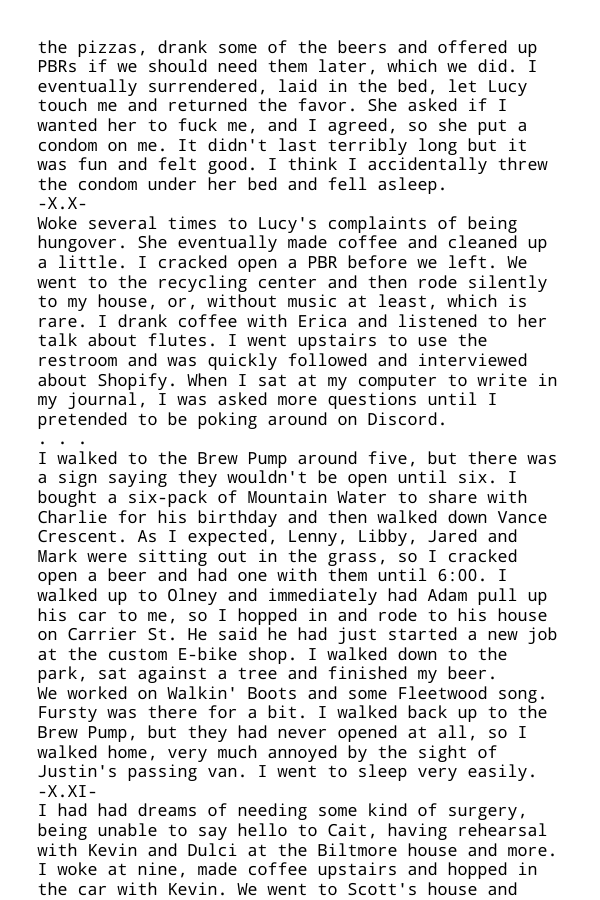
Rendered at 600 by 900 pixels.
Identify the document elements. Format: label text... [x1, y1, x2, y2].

text the pizzas, drank some of the beers and offered up PBRs if we should need them later, which we did. I eventually surrendered, laid in the bed, let Lucy touch me and returned the favor. She asked if I wanted her to fuck me, and I agreed, so she put a condom on me. It didn't last terribly long but it was fun and felt good. I think I accidentally threw the condom under her bed and fell asleep. [37, 37, 562, 194]
text We worked on Walkin' Boots and some Fleetwood song. Fursty was there for a bit. I walked back up to the Brew Pump, but they had never opened at all, so I walked home, very much annoyed by the sight of Justin's passing van. I went to sleep very easily. [37, 684, 562, 782]
text Woke several times to Lucy's complaints of being hungover. She eventually made coffee and cleaned up a little. I cracked open a PBR before we left. We went to the recycling center and then rode silently to my house, or, without music at least, which is rare. I drank coffee with Erica and listened to her talk about flutes. I went upstairs to use the restroom and was quickly followed and interviewed about Shopify. When I sat at my computer to write in my journal, I was asked more questions until I pretended to be poking around on Discord. [37, 214, 562, 429]
text . . . [37, 429, 562, 449]
text I had had dreams of needing some kind of surgery, being unable to say hello to Cait, having rehearsal with Kevin and Dulci at the Biltmore house and more. I woke at nine, made coffee upstairs and hopped in the car with Kevin. We went to Scott's house and [37, 801, 562, 899]
text I walked to the Brew Pump around five, but there was a sign saying they wouldn't be open until six. I bought a six-pack of Mountain Water to share with Charlie for his birthday and then walked down Vance Crescent. As I expected, Lenny, Libby, Jared and Mark were sitting out in the grass, so I cracked open a beer and had one with them until 6:00. I walked up to Olney and immediately had Adam pull up his car to me, so I hopped in and rode to his house on Carrier St. He said he had just started a new job at the custom E-bike shop. I walked down to the park, sat against a tree and finished my beer. [37, 449, 562, 684]
text -X.XI- [37, 782, 562, 801]
text -X.X- [37, 194, 562, 214]
